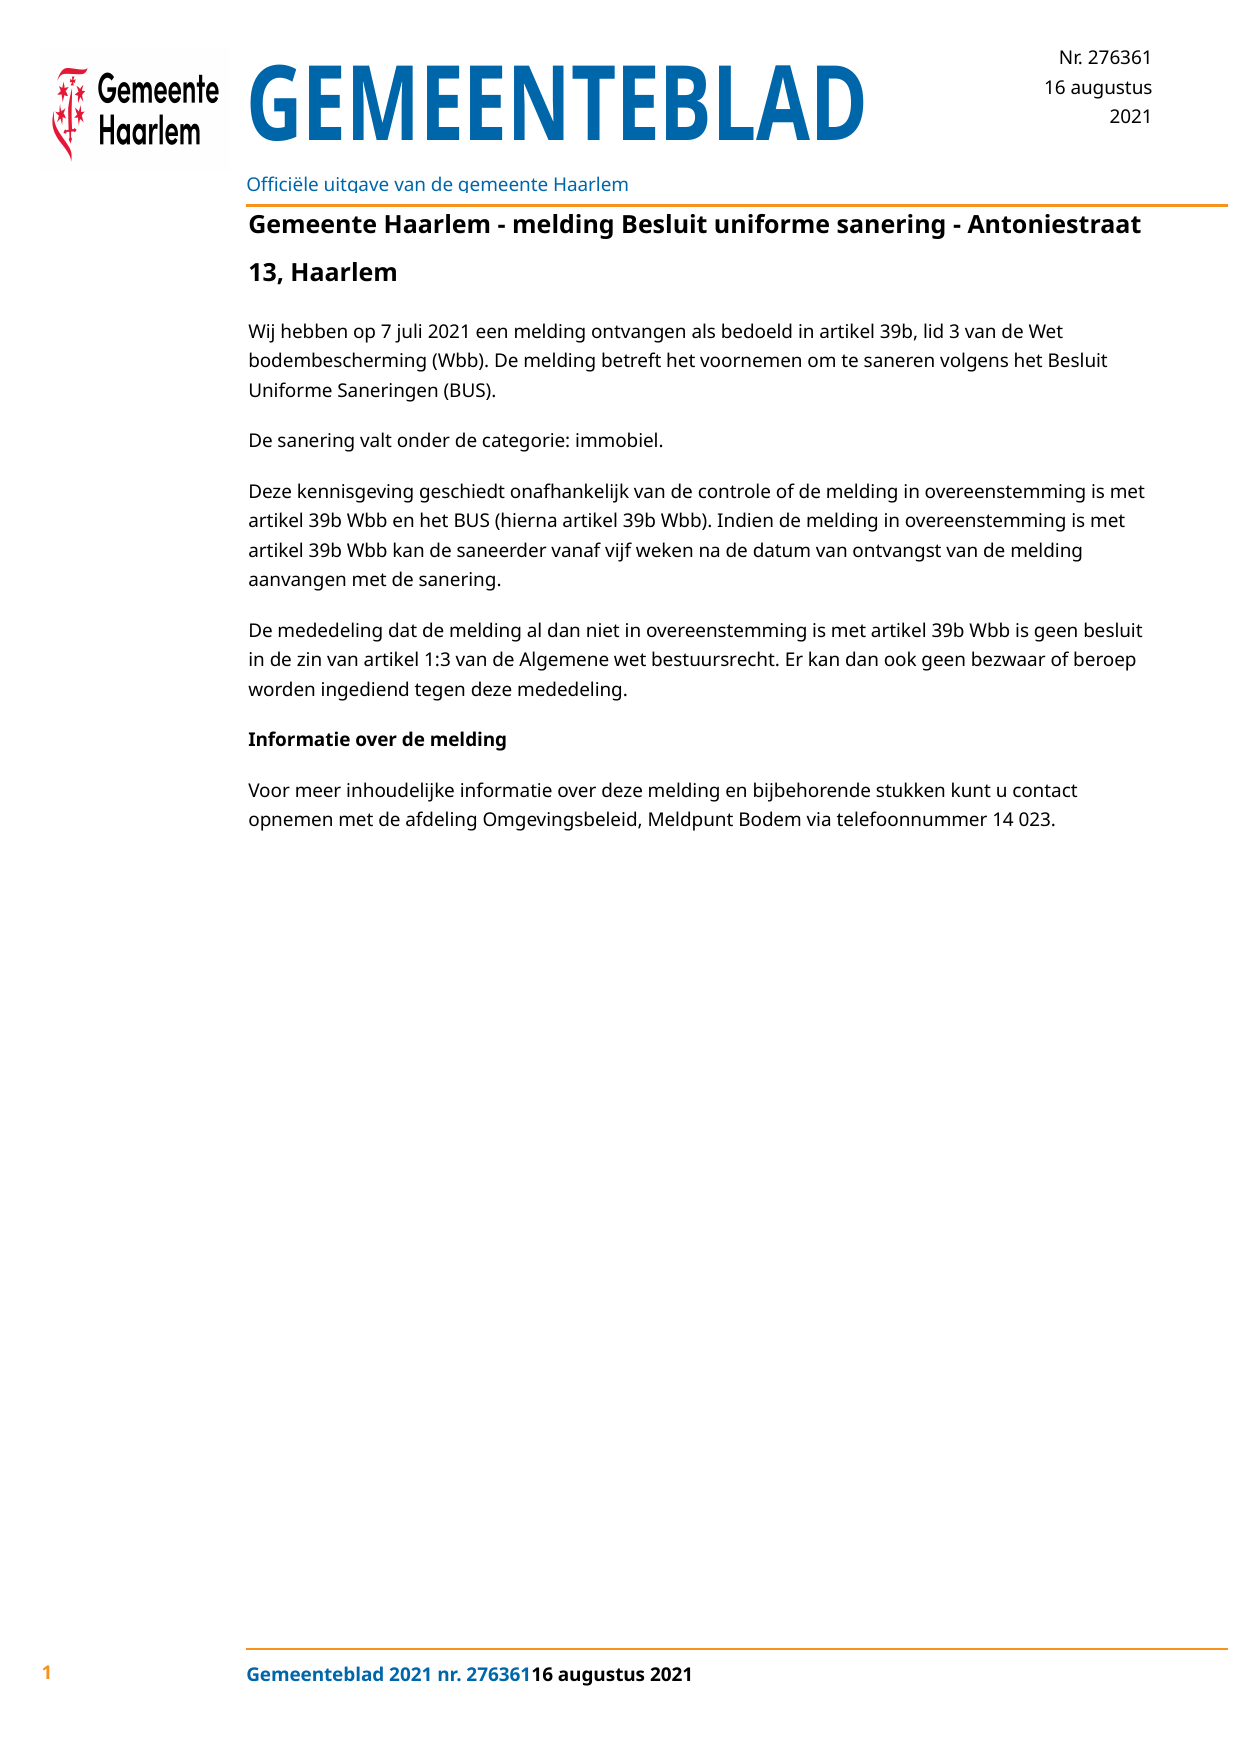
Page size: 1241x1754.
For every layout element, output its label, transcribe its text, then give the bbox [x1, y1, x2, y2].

text Wij hebben op 7 juli 2021 een melding ontvangen als bedoeld in artikel 39b, lid 3 van de Wet bodembescherming (Wbb). De melding betreft het voornemen om te saneren volgens het Besluit Uniforme Saneringen (BUS). [248, 318, 1152, 403]
picture [41, 47, 231, 172]
text Gemeente Haarlem - melding Besluit uniforme sanering - Antoniestraat 13, Haarlem [248, 207, 1152, 288]
text Voor meer inhoudelijke informatie over deze melding en bijbehorende stukken kunt u contact opnemen met de afdeling Omgevingsbeleid, Meldpunt Bodem via telefoonnummer 14 023. [248, 777, 1152, 832]
text Deze kennisgeving geschiedt onafhankelijk van de controle of de melding in overeenstemming is met artikel 39b Wbb en het BUS (hierna artikel 39b Wbb). Indien de melding in overeenstemming is met artikel 39b Wbb kan de saneerder vanaf vijf weken na de datum van ontvangst van de melding aanvangen met de sanering. [248, 478, 1152, 592]
text Informatie over de melding [248, 727, 1152, 752]
text De sanering valt onder de categorie: immobiel. [248, 427, 1152, 453]
text De mededeling dat de melding al dan niet in overeenstemming is met artikel 39b Wbb is geen besluit in de zin van artikel 1:3 van de Algemene wet bestuursrecht. Er kan dan ook geen bezwaar of beroep worden ingediend tegen deze mededeling. [248, 617, 1152, 702]
